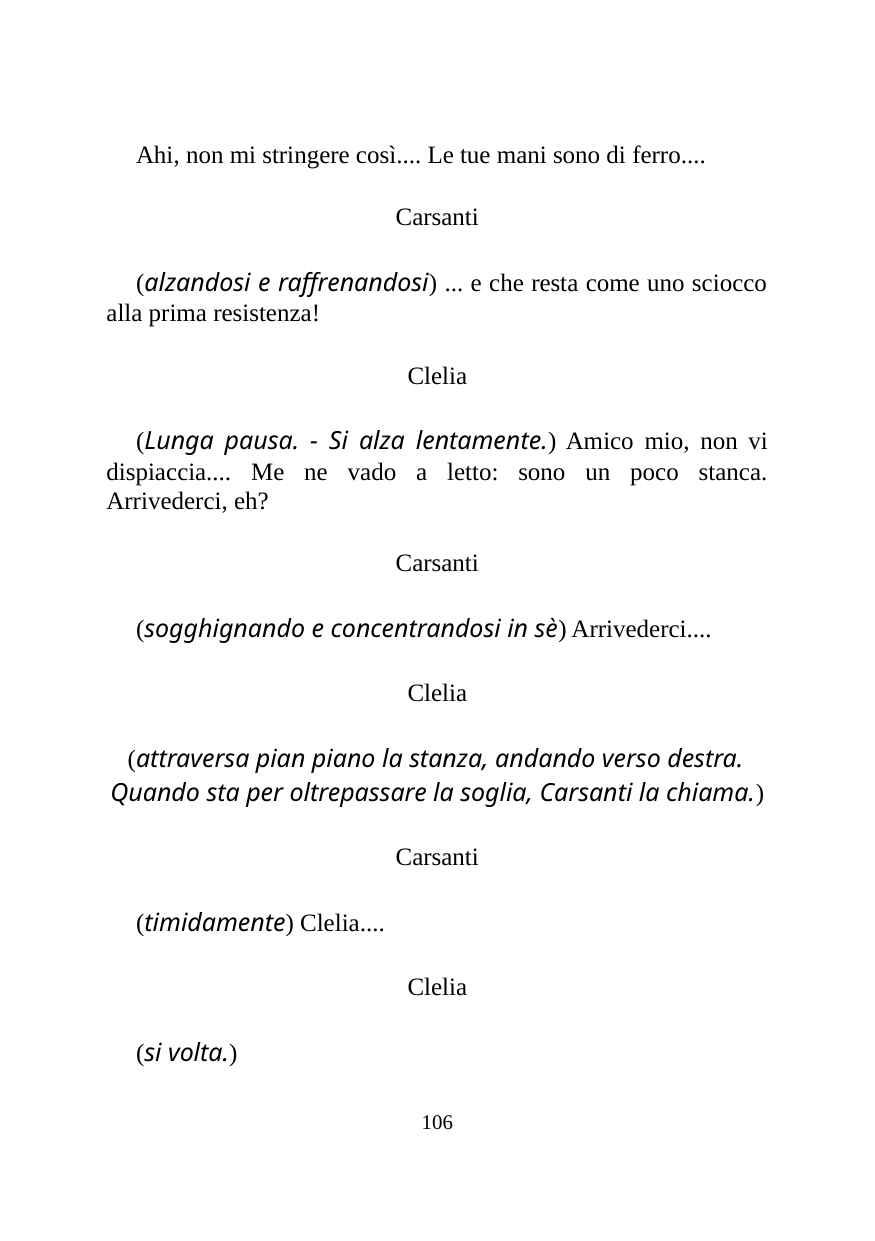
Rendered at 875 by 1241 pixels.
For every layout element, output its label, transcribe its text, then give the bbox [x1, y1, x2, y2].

text Carsanti [106, 548, 768, 577]
text Carsanti [106, 842, 768, 871]
text Clelia [106, 361, 768, 389]
text (si volta.) [106, 1034, 768, 1068]
text (timidamente) Clelia.... [106, 904, 768, 938]
text Carsanti [106, 202, 768, 231]
text Clelia [106, 678, 768, 707]
text Ahi, non mi stringere così.... Le tue mani sono di ferro.... [106, 140, 768, 168]
text (alzandosi e raffrenandosi) ... e che resta come uno sciocco alla prima resistenza! [106, 264, 768, 327]
text (Lunga pausa. - Si alza lentamente.) Amico mio, non vi dispiaccia.... Me ne vado a letto: sono un poco stanca. Arrivederci, eh? [106, 423, 768, 514]
text (sogghignando e concentrandosi in sè) Arrivederci.... [106, 610, 768, 644]
text Clelia [106, 972, 768, 1001]
text (attraversa pian piano la stanza, andando verso destra. Quando sta per oltrepassare la soglia, Carsanti la chiama.) [106, 740, 768, 808]
